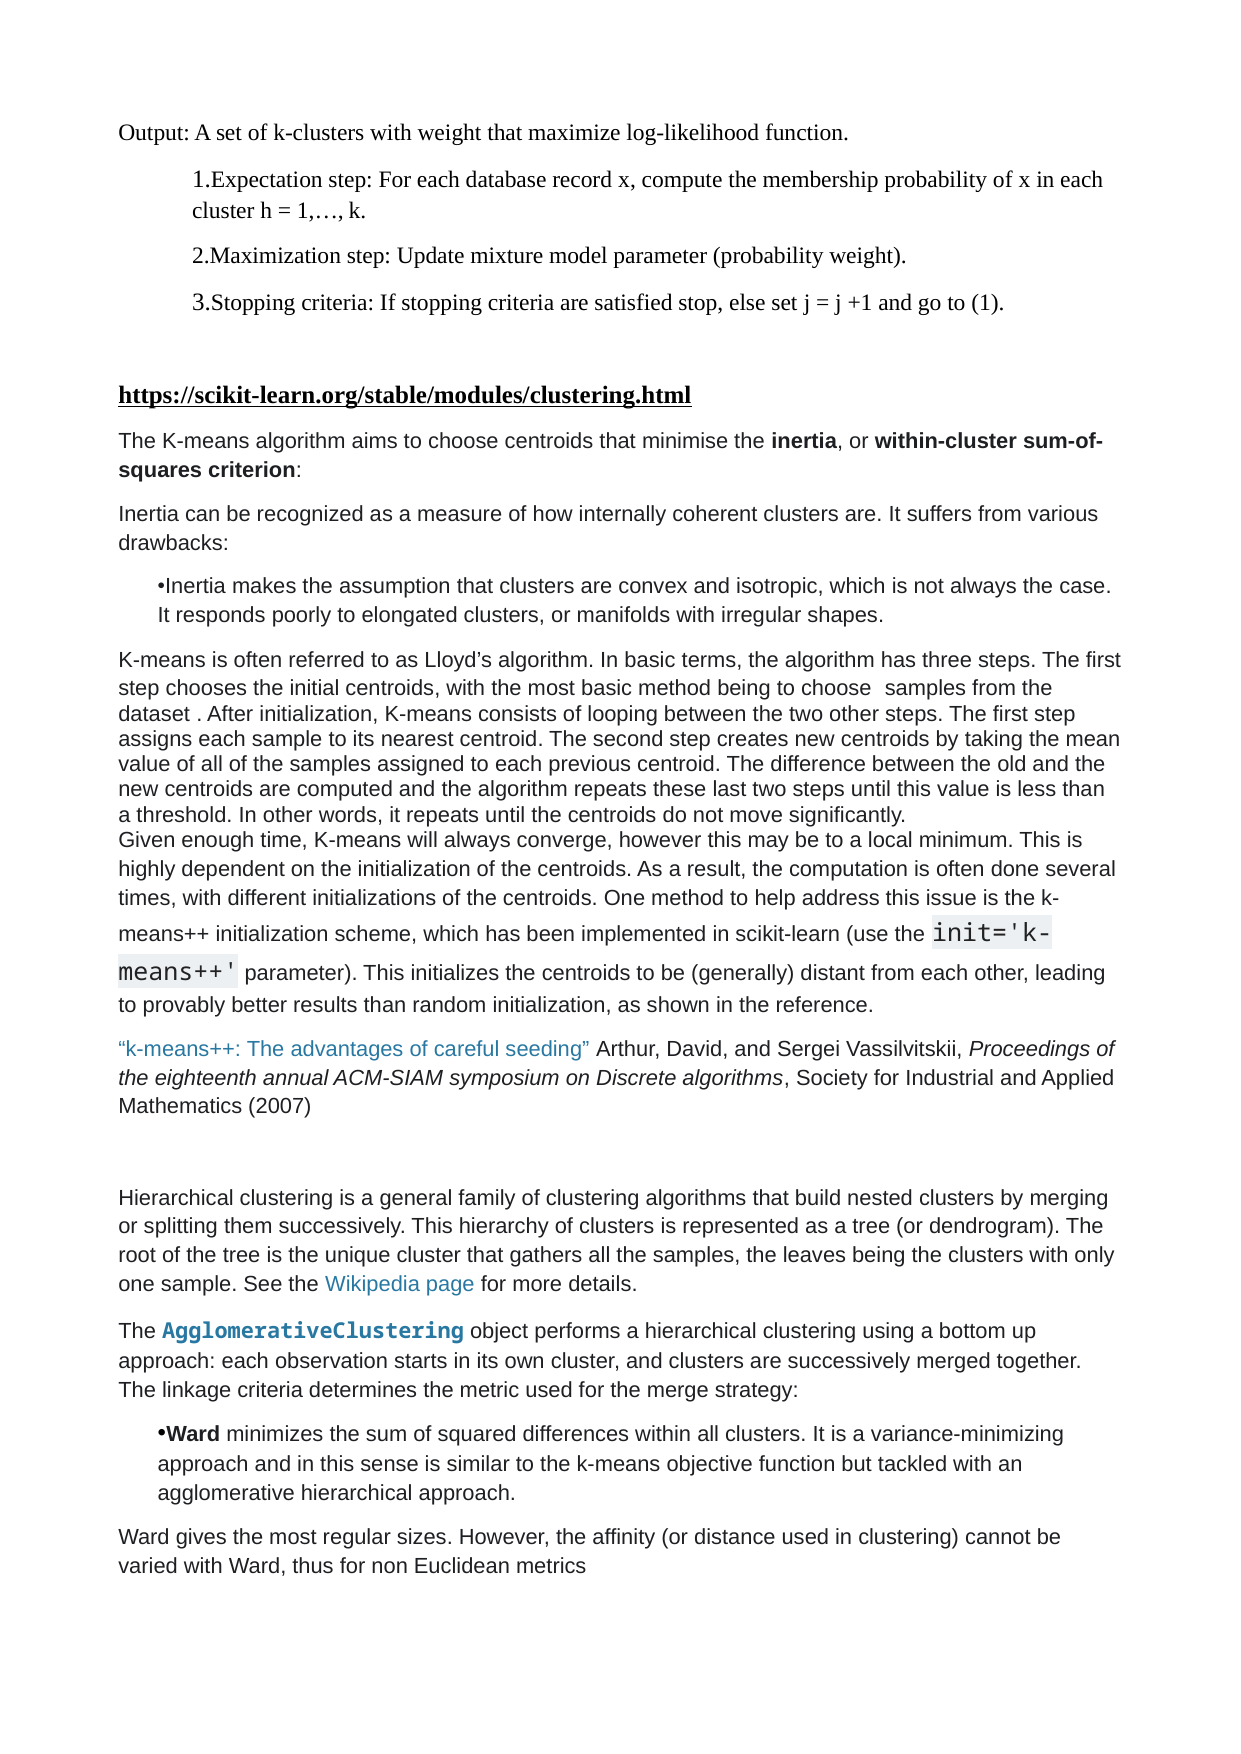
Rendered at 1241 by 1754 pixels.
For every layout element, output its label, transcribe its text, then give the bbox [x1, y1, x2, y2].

list Expectation step: For each database record x, compute the membership probability of x in each cluster h = 1,…, k. [118, 164, 1122, 223]
list Ward minimizes the sum of squared differences within all clusters. It is a variance-minimizing approach and in this sense is similar to the k-means objective function but tackled with an agglomerative hierarchical approach. [118, 1421, 1122, 1505]
text K-means is often referred to as Lloyd’s algorithm. In basic terms, the algorithm has three steps. The first step chooses the initial centroids, with the most basic method being to choose samples from the dataset . After initialization, K-means consists of looping between the two other steps. The first step assigns each sample to its nearest centroid. The second step creates new centroids by taking the mean value of all of the samples assigned to each previous centroid. The difference between the old and the new centroids are computed and the algorithm repeats these last two steps until this value is less than a threshold. In other words, it repeats until the centroids do not move significantly. [118, 647, 1122, 827]
list Maximization step: Update mixture model parameter (probability weight). [118, 242, 1122, 269]
text https://scikit-learn.org/stable/modules/clustering.html [118, 381, 1122, 409]
text Inertia can be recognized as a measure of how internally coherent clusters are. It suffers from various drawbacks: [118, 501, 1122, 555]
text Output: A set of k-clusters with weight that maximize log-likelihood function. [118, 118, 1122, 145]
text Given enough time, K-means will always converge, however this may be to a local minimum. This is highly dependent on the initialization of the centroids. As a result, the computation is often done several times, with different initializations of the centroids. One method to help address this issue is the k-means++ initialization scheme, which has been implemented in scikit-learn (use the init='k-means++' parameter). This initializes the centroids to be (generally) distant from each other, leading to provably better results than random initialization, as shown in the reference. [118, 827, 1122, 1017]
text The AgglomerativeClustering object performs a hierarchical clustering using a bottom up approach: each observation starts in its own cluster, and clusters are successively merged together. The linkage criteria determines the metric used for the merge strategy: [118, 1315, 1122, 1403]
text Hierarchical clustering is a general family of clustering algorithms that build nested clusters by merging or splitting them successively. This hierarchy of clusters is represented as a tree (or dendrogram). The root of the tree is the unique cluster that gathers all the samples, the leaves being the clusters with only one sample. See the Wikipedia page for more details. [118, 1184, 1122, 1297]
text Ward gives the most regular sizes. However, the affinity (or distance used in clustering) cannot be varied with Ward, thus for non Euclidean metrics [118, 1524, 1122, 1578]
list Inertia makes the assumption that clusters are convex and isotropic, which is not always the case. It responds poorly to elongated clusters, or manifolds with irregular shapes. [118, 573, 1122, 627]
list Stopping criteria: If stopping criteria are satisfied stop, else set j = j +1 and go to (1). [118, 287, 1122, 316]
text “k-means++: The advantages of careful seeding” Arthur, David, and Sergei Vassilvitskii, Proceedings of the eighteenth annual ACM-SIAM symposium on Discrete algorithms, Society for Industrial and Applied Mathematics (2007) [118, 1035, 1122, 1118]
text The K-means algorithm aims to choose centroids that minimise the inertia, or within-cluster sum-of-squares criterion: [118, 428, 1122, 482]
